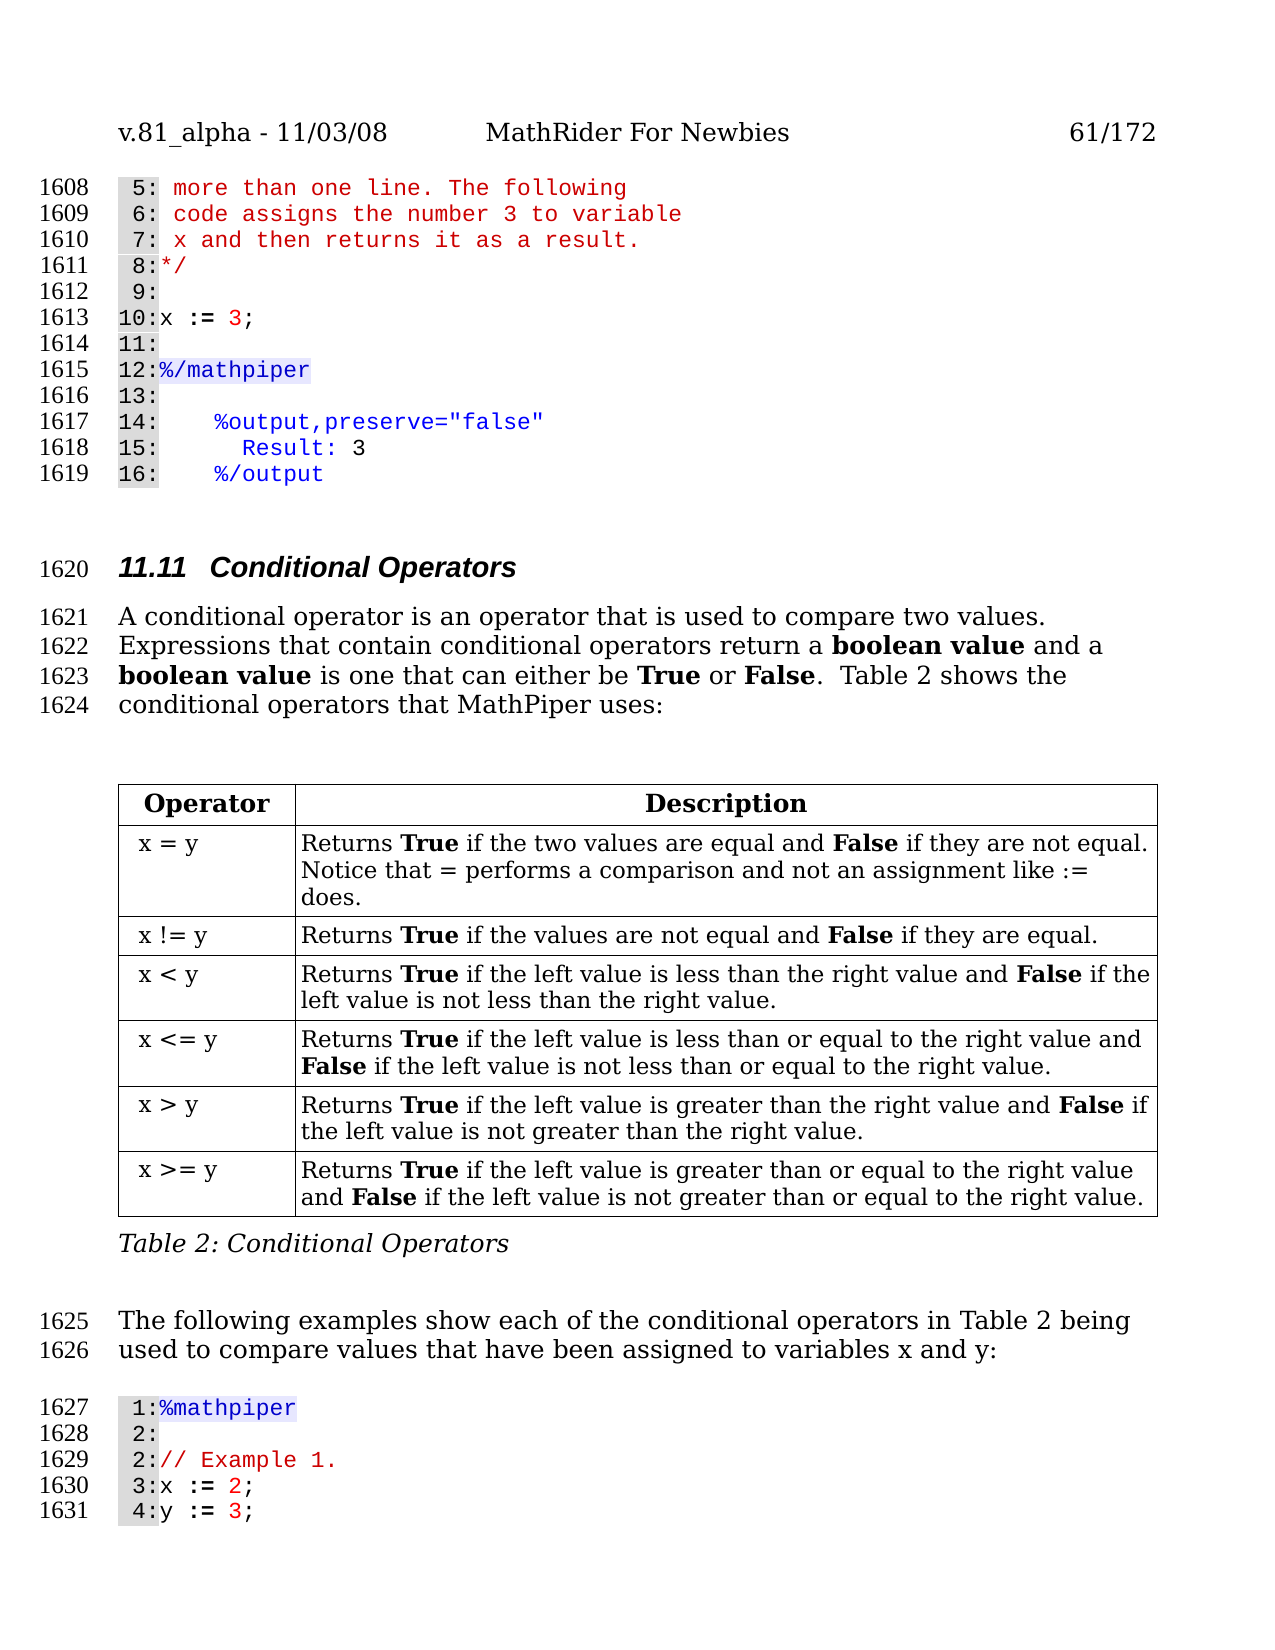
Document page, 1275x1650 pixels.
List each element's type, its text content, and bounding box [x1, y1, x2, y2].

text 4:y := 3; [118, 1500, 1157, 1526]
text 2: [118, 1422, 1157, 1448]
table_cell Returns True if the values are not equal and False if they are equal. [296, 917, 1157, 955]
table_cell x = y [119, 826, 295, 916]
table_cell x >= y [119, 1152, 295, 1216]
subtitle Conditional Operators [118, 551, 1157, 584]
table_cell Returns True if the left value is less than the right value and False if the left value is not less than the right value. [296, 956, 1157, 1020]
text 2:// Example 1. [118, 1448, 1157, 1474]
text 15: Result: 3 [118, 436, 1157, 462]
text Table 2: Conditional Operators [118, 1229, 1157, 1258]
text 8:*/ [118, 254, 1157, 281]
table_header Description [296, 785, 1157, 824]
text 13: [118, 384, 1157, 410]
text 16: %/output [118, 462, 1157, 488]
text 5: more than one line. The following [118, 177, 1157, 203]
text 10:x := 3; [118, 306, 1157, 332]
text The following examples show each of the conditional operators in Table 2 being used to compare values that have been assigned to variables x and y: [118, 1306, 1157, 1364]
table_cell Returns True if the left value is less than or equal to the right value and False if the left value is not less than or equal to the right value. [296, 1021, 1157, 1086]
text 12:%/mathpiper [118, 358, 1157, 384]
text 14: %output,preserve="false" [118, 410, 1157, 436]
table_cell Returns True if the left value is greater than the right value and False if the left value is not greater than the right value. [296, 1087, 1157, 1151]
text A conditional operator is an operator that is used to compare two values. Expressions that contain conditional operators return a boolean value and a boolean value is one that can either be True or False. Table 2 shows the conditional operators that MathPiper uses: [118, 602, 1157, 719]
table_header Operator [119, 785, 295, 824]
text 3:x := 2; [118, 1474, 1157, 1500]
text 7: x and then returns it as a result. [118, 229, 1157, 254]
text 6: code assigns the number 3 to variable [118, 203, 1157, 229]
table_cell x > y [119, 1087, 295, 1151]
table_cell Returns True if the left value is greater than or equal to the right value and False if the left value is not greater than or equal to the right value. [296, 1152, 1157, 1216]
table_cell x <= y [119, 1021, 295, 1086]
text 1:%mathpiper [118, 1396, 1157, 1422]
text 11: [118, 332, 1157, 358]
text 9: [118, 281, 1157, 306]
table_cell x != y [119, 917, 295, 955]
table_cell x < y [119, 956, 295, 1020]
table_cell Returns True if the two values are equal and False if they are not equal. Notice that = performs a comparison and not an assignment like := does. [296, 826, 1157, 916]
